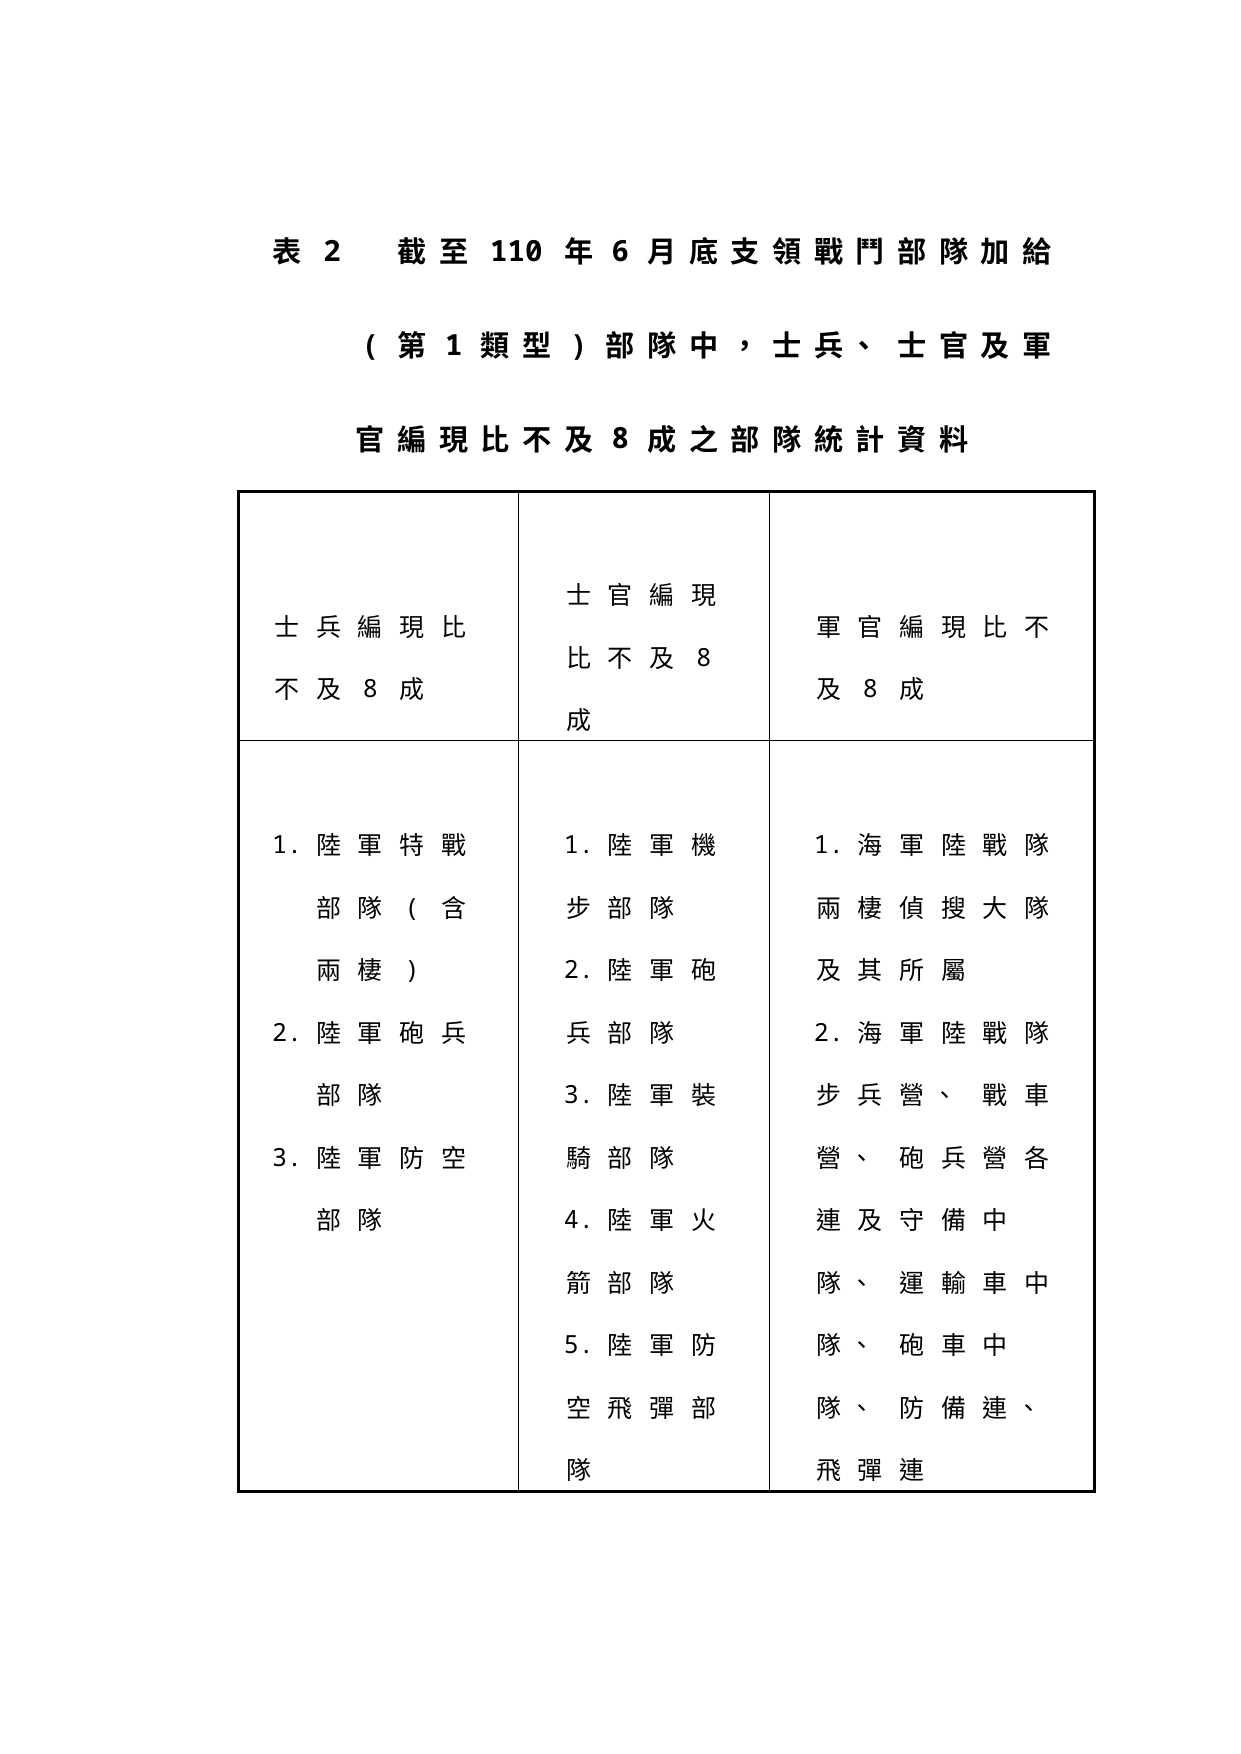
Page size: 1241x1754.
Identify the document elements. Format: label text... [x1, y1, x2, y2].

table_cell 1.陸軍特戰部隊(含兩棲) 2.陸軍砲兵部隊 3.陸軍防空部隊 [240, 741, 518, 1490]
text 表2 截至110年6月底支領戰鬥部隊加給(第1類型)部隊中，士兵、士官及軍官編現比不及8成之部隊統計資料 [227, 177, 1058, 490]
table_header 士官編現比不及8成 [519, 493, 769, 740]
table_cell 1.陸軍機步部隊 2.陸軍砲兵部隊 3.陸軍裝騎部隊 4.陸軍火箭部隊 5.陸軍防空飛彈部隊 [519, 741, 769, 1490]
table_cell 1.海軍陸戰隊兩棲偵搜大隊及其所屬 2.海軍陸戰隊步兵營、戰車營、砲兵營各連及守備中隊、運輸車中隊、砲車中隊、防備連、飛彈連 [770, 741, 1093, 1490]
table_header 軍官編現比不及8成 [770, 493, 1093, 740]
table_header 士兵編現比不及8成 [240, 493, 518, 740]
